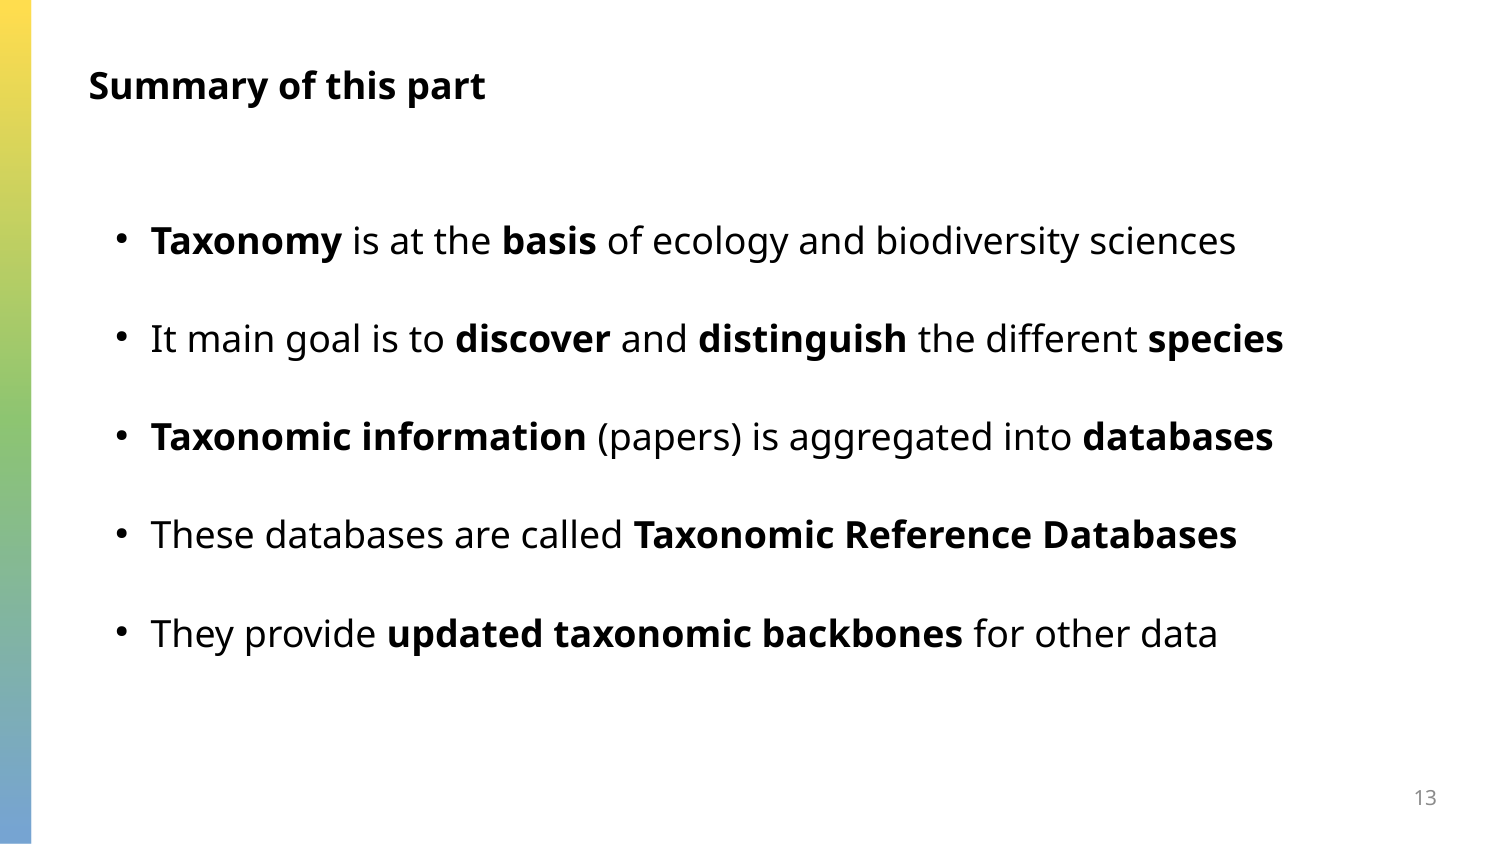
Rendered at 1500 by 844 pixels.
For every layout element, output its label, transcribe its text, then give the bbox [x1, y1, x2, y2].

list Summary of this part [88, 61, 1442, 157]
text_box Taxonomy is at the basis of ecology and biodiversity sciences It main goal is to discover and distinguish the different species Taxonomic information (papers) is aggregated into databases These databases are called Taxonomic Reference Databases They provide updated taxonomic backbones for other data [100, 206, 1447, 638]
picture [0, 0, 1500, 844]
